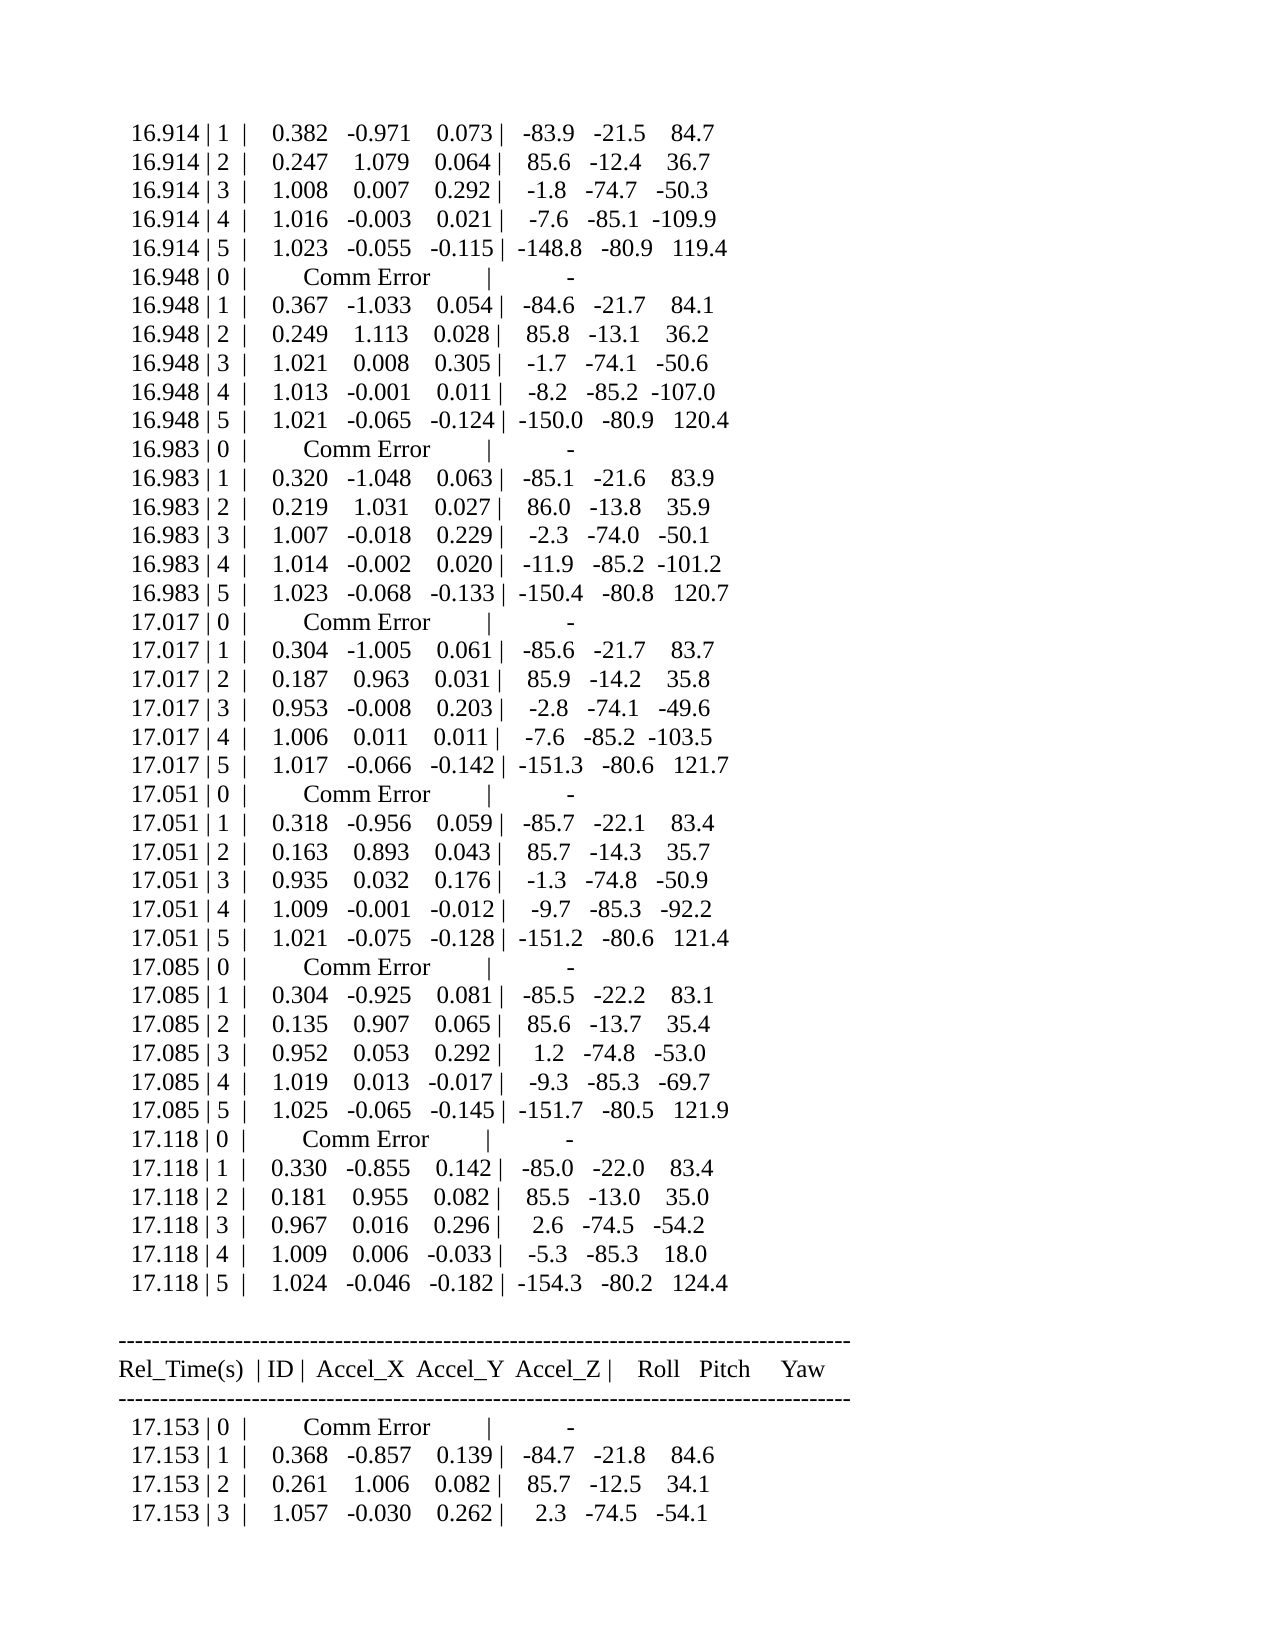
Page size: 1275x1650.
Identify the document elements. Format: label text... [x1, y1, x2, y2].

text 16.948 | 5 | 1.021 -0.065 -0.124 | -150.0 -80.9 120.4 [118, 406, 1157, 434]
text 17.118 | 1 | 0.330 -0.855 0.142 | -85.0 -22.0 83.4 [118, 1153, 1157, 1182]
text 17.118 | 5 | 1.024 -0.046 -0.182 | -154.3 -80.2 124.4 [118, 1268, 1157, 1297]
text 16.983 | 3 | 1.007 -0.018 0.229 | -2.3 -74.0 -50.1 [118, 521, 1157, 549]
text 17.051 | 5 | 1.021 -0.075 -0.128 | -151.2 -80.6 121.4 [118, 923, 1157, 952]
text 16.983 | 5 | 1.023 -0.068 -0.133 | -150.4 -80.8 120.7 [118, 578, 1157, 607]
text 17.051 | 0 | Comm Error | - [118, 779, 1157, 808]
text 16.914 | 2 | 0.247 1.079 0.064 | 85.6 -12.4 36.7 [118, 147, 1157, 176]
text 16.948 | 2 | 0.249 1.113 0.028 | 85.8 -13.1 36.2 [118, 319, 1157, 348]
text 16.914 | 5 | 1.023 -0.055 -0.115 | -148.8 -80.9 119.4 [118, 233, 1157, 262]
text 16.983 | 4 | 1.014 -0.002 0.020 | -11.9 -85.2 -101.2 [118, 549, 1157, 578]
text 17.085 | 3 | 0.952 0.053 0.292 | 1.2 -74.8 -53.0 [118, 1038, 1157, 1067]
text 16.948 | 1 | 0.367 -1.033 0.054 | -84.6 -21.7 84.1 [118, 291, 1157, 319]
text 16.983 | 0 | Comm Error | - [118, 434, 1157, 463]
text 17.017 | 1 | 0.304 -1.005 0.061 | -85.6 -21.7 83.7 [118, 636, 1157, 664]
text 17.017 | 5 | 1.017 -0.066 -0.142 | -151.3 -80.6 121.7 [118, 751, 1157, 779]
text 17.017 | 0 | Comm Error | - [118, 607, 1157, 636]
text 17.118 | 0 | Comm Error | - [118, 1124, 1157, 1153]
text 17.153 | 3 | 1.057 -0.030 0.262 | 2.3 -74.5 -54.1 [118, 1498, 1157, 1527]
text 17.153 | 2 | 0.261 1.006 0.082 | 85.7 -12.5 34.1 [118, 1469, 1157, 1498]
text Rel_Time(s) | ID | Accel_X Accel_Y Accel_Z | Roll Pitch Yaw [118, 1354, 1157, 1383]
text 17.051 | 4 | 1.009 -0.001 -0.012 | -9.7 -85.3 -92.2 [118, 894, 1157, 923]
text 17.017 | 2 | 0.187 0.963 0.031 | 85.9 -14.2 35.8 [118, 664, 1157, 693]
text 16.983 | 1 | 0.320 -1.048 0.063 | -85.1 -21.6 83.9 [118, 463, 1157, 492]
text 16.914 | 1 | 0.382 -0.971 0.073 | -83.9 -21.5 84.7 [118, 118, 1157, 147]
text 16.914 | 3 | 1.008 0.007 0.292 | -1.8 -74.7 -50.3 [118, 176, 1157, 204]
text 17.017 | 4 | 1.006 0.011 0.011 | -7.6 -85.2 -103.5 [118, 722, 1157, 751]
text 17.153 | 1 | 0.368 -0.857 0.139 | -84.7 -21.8 84.6 [118, 1441, 1157, 1469]
text 17.051 | 3 | 0.935 0.032 0.176 | -1.3 -74.8 -50.9 [118, 866, 1157, 894]
text 16.948 | 3 | 1.021 0.008 0.305 | -1.7 -74.1 -50.6 [118, 348, 1157, 377]
text 17.085 | 4 | 1.019 0.013 -0.017 | -9.3 -85.3 -69.7 [118, 1067, 1157, 1096]
text ---------------------------------------------------------------------------------------- [118, 1326, 1157, 1354]
text 17.085 | 2 | 0.135 0.907 0.065 | 85.6 -13.7 35.4 [118, 1009, 1157, 1038]
text 17.153 | 0 | Comm Error | - [118, 1412, 1157, 1441]
text 17.017 | 3 | 0.953 -0.008 0.203 | -2.8 -74.1 -49.6 [118, 693, 1157, 722]
text 16.983 | 2 | 0.219 1.031 0.027 | 86.0 -13.8 35.9 [118, 492, 1157, 521]
text 16.914 | 4 | 1.016 -0.003 0.021 | -7.6 -85.1 -109.9 [118, 204, 1157, 233]
text ---------------------------------------------------------------------------------------- [118, 1383, 1157, 1412]
text 17.118 | 2 | 0.181 0.955 0.082 | 85.5 -13.0 35.0 [118, 1182, 1157, 1211]
text 17.085 | 0 | Comm Error | - [118, 952, 1157, 981]
text 17.085 | 1 | 0.304 -0.925 0.081 | -85.5 -22.2 83.1 [118, 981, 1157, 1009]
text 17.051 | 2 | 0.163 0.893 0.043 | 85.7 -14.3 35.7 [118, 837, 1157, 866]
text 16.948 | 4 | 1.013 -0.001 0.011 | -8.2 -85.2 -107.0 [118, 377, 1157, 406]
text 17.085 | 5 | 1.025 -0.065 -0.145 | -151.7 -80.5 121.9 [118, 1096, 1157, 1124]
text 17.118 | 4 | 1.009 0.006 -0.033 | -5.3 -85.3 18.0 [118, 1239, 1157, 1268]
text 17.118 | 3 | 0.967 0.016 0.296 | 2.6 -74.5 -54.2 [118, 1211, 1157, 1239]
text 16.948 | 0 | Comm Error | - [118, 262, 1157, 291]
text 17.051 | 1 | 0.318 -0.956 0.059 | -85.7 -22.1 83.4 [118, 808, 1157, 837]
